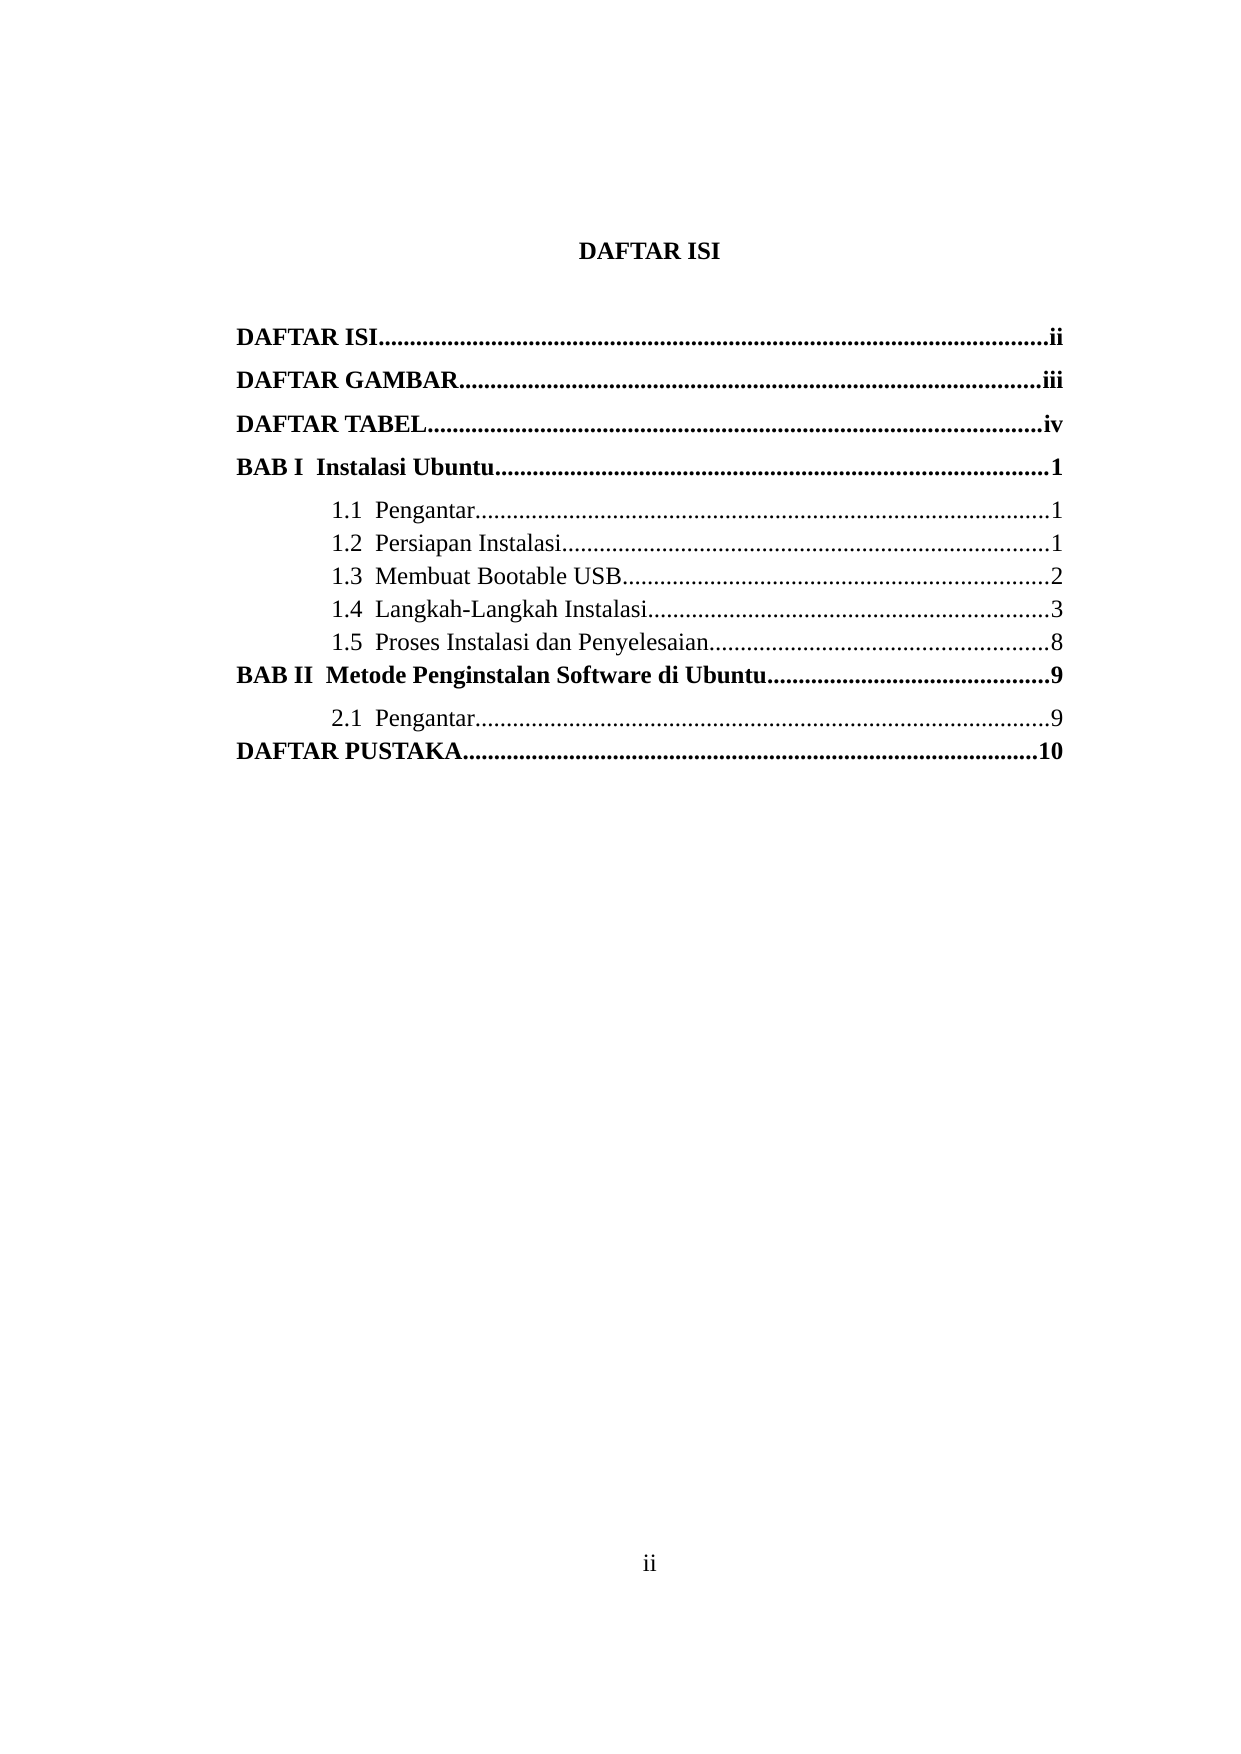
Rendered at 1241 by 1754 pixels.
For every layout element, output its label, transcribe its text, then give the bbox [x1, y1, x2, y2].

text 1.3 Membuat Bootable USB 2 [325, 561, 1063, 590]
text DAFTAR GAMBAR iii [236, 366, 1063, 394]
text DAFTAR TABEL iv [236, 409, 1063, 437]
text DAFTAR ISI ii [236, 322, 1063, 351]
text 2.1 Pengantar 9 [325, 703, 1063, 732]
text DAFTAR PUSTAKA 10 [236, 736, 1063, 765]
text BAB I Instalasi Ubuntu 1 [236, 452, 1063, 481]
subtitle DAFTAR ISI [236, 236, 1063, 265]
text 1.4 Langkah-Langkah Instalasi 3 [325, 594, 1063, 623]
text 1.5 Proses Instalasi dan Penyelesaian 8 [325, 627, 1063, 656]
text 1.1 Pengantar 1 [325, 495, 1063, 524]
text 1.2 Persiapan Instalasi 1 [325, 528, 1063, 557]
text BAB II Metode Penginstalan Software di Ubuntu 9 [236, 660, 1063, 689]
